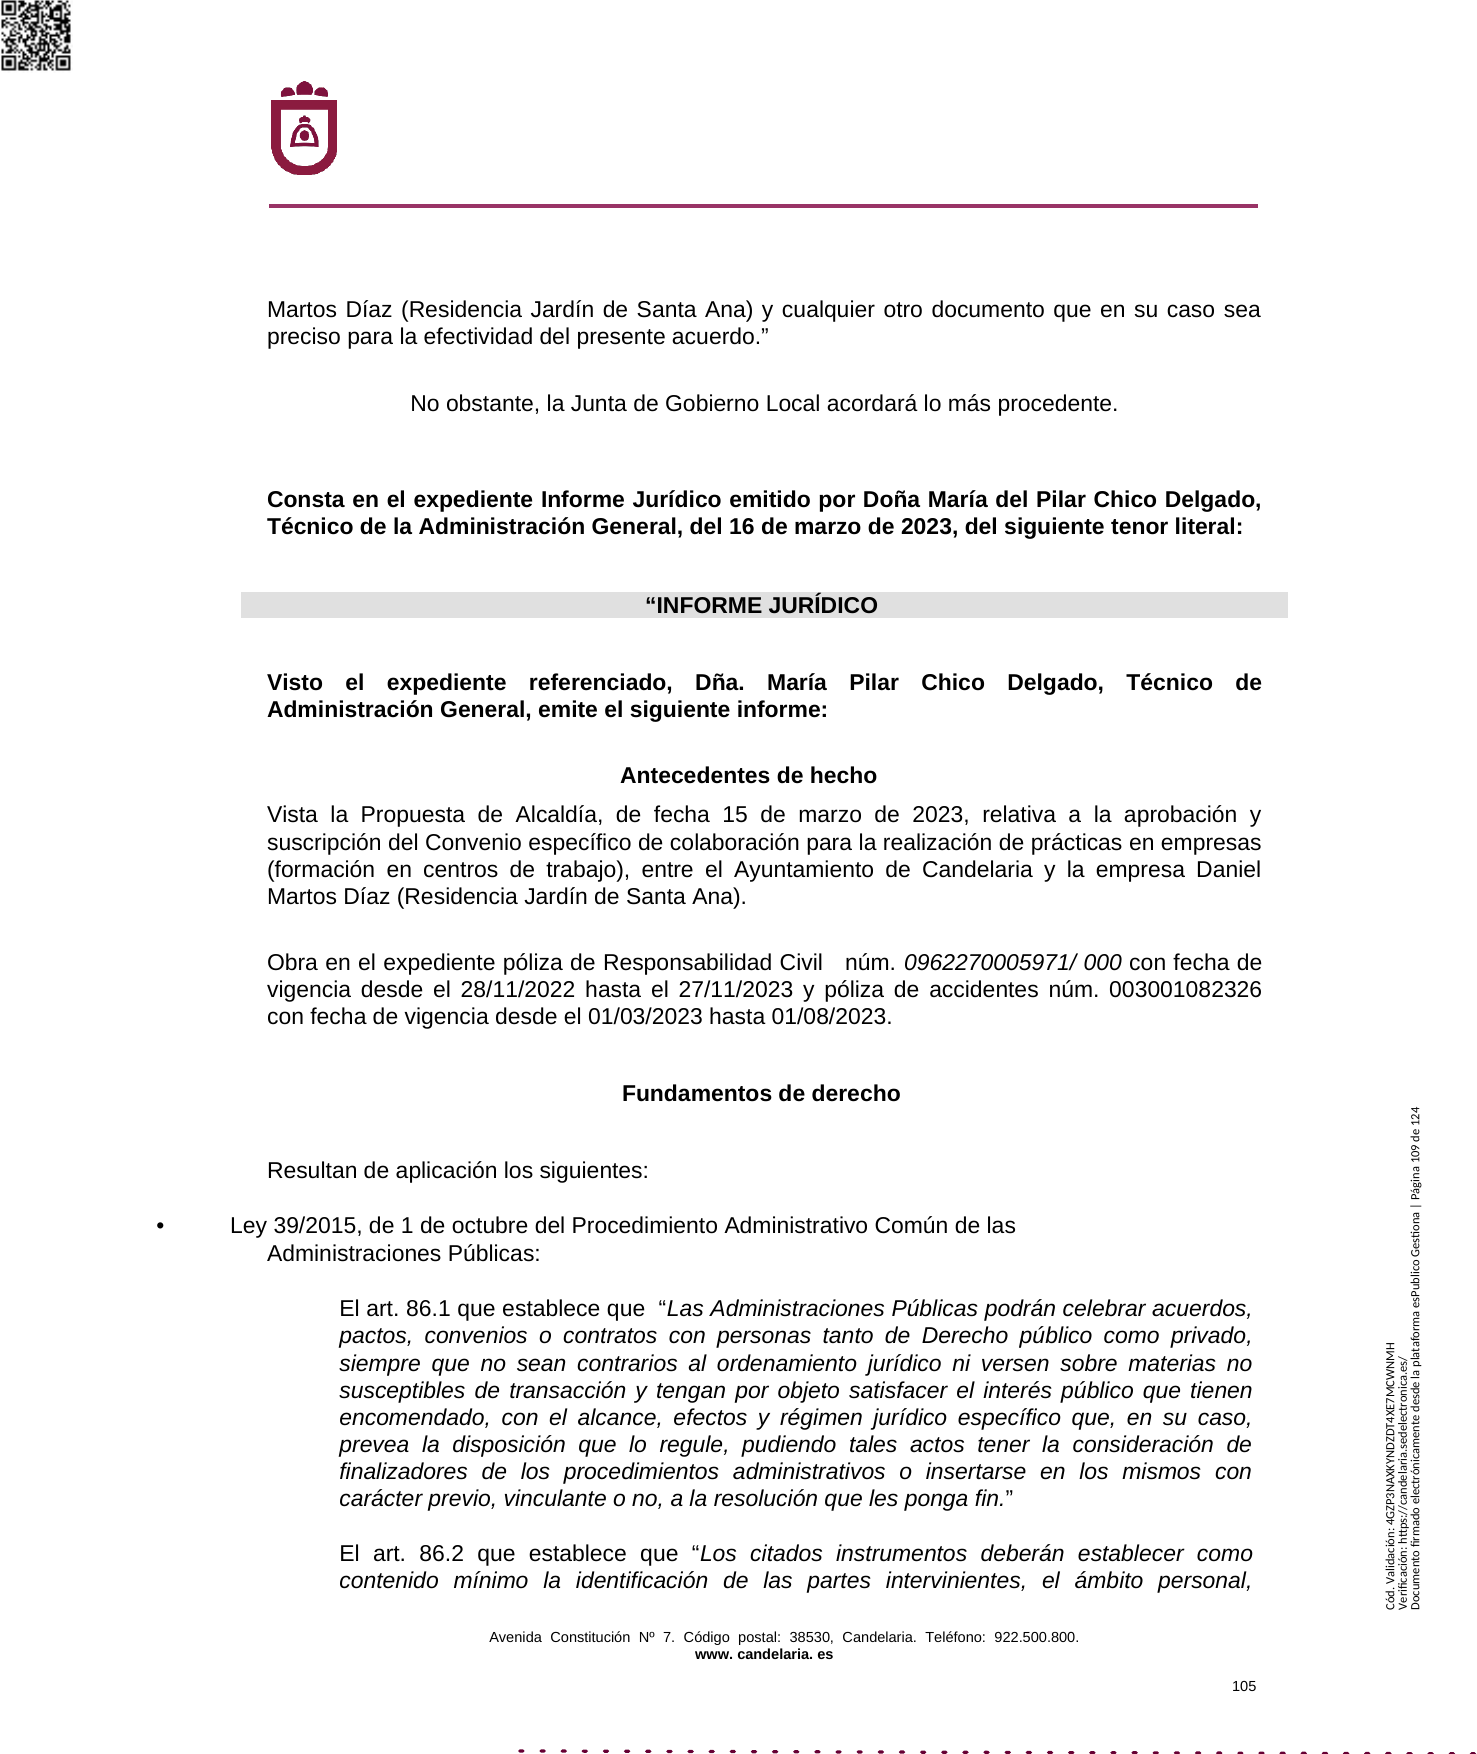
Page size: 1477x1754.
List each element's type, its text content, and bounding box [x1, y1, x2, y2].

text Martos Díaz (Residencia Jardín de Santa Ana) y cualquier otro documento que en su caso sea preciso para la efectividad del presente acuerdo.” [267, 296, 1262, 349]
subtitle “INFORME JURÍDICO [241, 592, 1288, 618]
text Vista la Propuesta de Alcaldía, de fecha 15 de marzo de 2023, relativa a la aprobación y suscripción del Convenio específico de colaboración para la realización de prácticas en empresas (formación en centros de trabajo), entre el Ayuntamiento de Candelaria y la empresa Daniel Martos Díaz (Residencia Jardín de Santa Ana). [267, 801, 1262, 909]
text Obra en el expediente póliza de Responsabilidad Civil núm. 0962270005971/ 000 con fecha de vigencia desde el 28/11/2022 hasta el 27/11/2023 y póliza de accidentes núm. 003001082326 con fecha de vigencia desde el 01/03/2023 hasta 01/08/2023. [267, 948, 1262, 1029]
subtitle Fundamentos de derecho [241, 1080, 1288, 1106]
subtitle Antecedentes de hecho [241, 762, 1276, 789]
text Consta en el expediente Informe Jurídico emitido por Doña María del Pilar Chico Delgado, Técnico de la Administración General, del 16 de marzo de 2023, del siguiente tenor literal: [267, 486, 1263, 539]
text Visto el expediente referenciado, Dña. María Pilar Chico Delgado, Técnico de Administración General, emite el siguiente informe: [267, 669, 1263, 723]
text El art. 86.1 que establece que “Las Administraciones Públicas podrán celebrar acuerdos, pactos, convenios o contratos con personas tanto de Derecho público como privado, siempre que no sean contrarios al ordenamiento jurídico ni versen sobre materias no susceptibles de transacción y tengan por objeto satisfacer el interés público que tienen encomendado, con el alcance, efectos y régimen jurídico específico que, en su caso, prevea la disposición que lo regule, pudiendo tales actos tener la consideración de finalizadores de los procedimientos administrativos o insertarse en los mismos con carácter previo, vinculante o no, a la resolución que les ponga fin.” [339, 1295, 1255, 1511]
text El art. 86.2 que establece que “Los citados instrumentos deberán establecer como contenido mínimo la identificación de las partes intervinientes, el ámbito personal, [339, 1540, 1255, 1593]
list Ley 39/2015, de 1 de octubre del Procedimiento Administrativo Común de las [156, 1212, 1262, 1239]
text Administraciones Públicas: [267, 1240, 1262, 1266]
text No obstante, la Junta de Gobierno Local acordará lo más procedente. [230, 389, 1361, 417]
text Resultan de aplicación los siguientes: [267, 1157, 1262, 1183]
